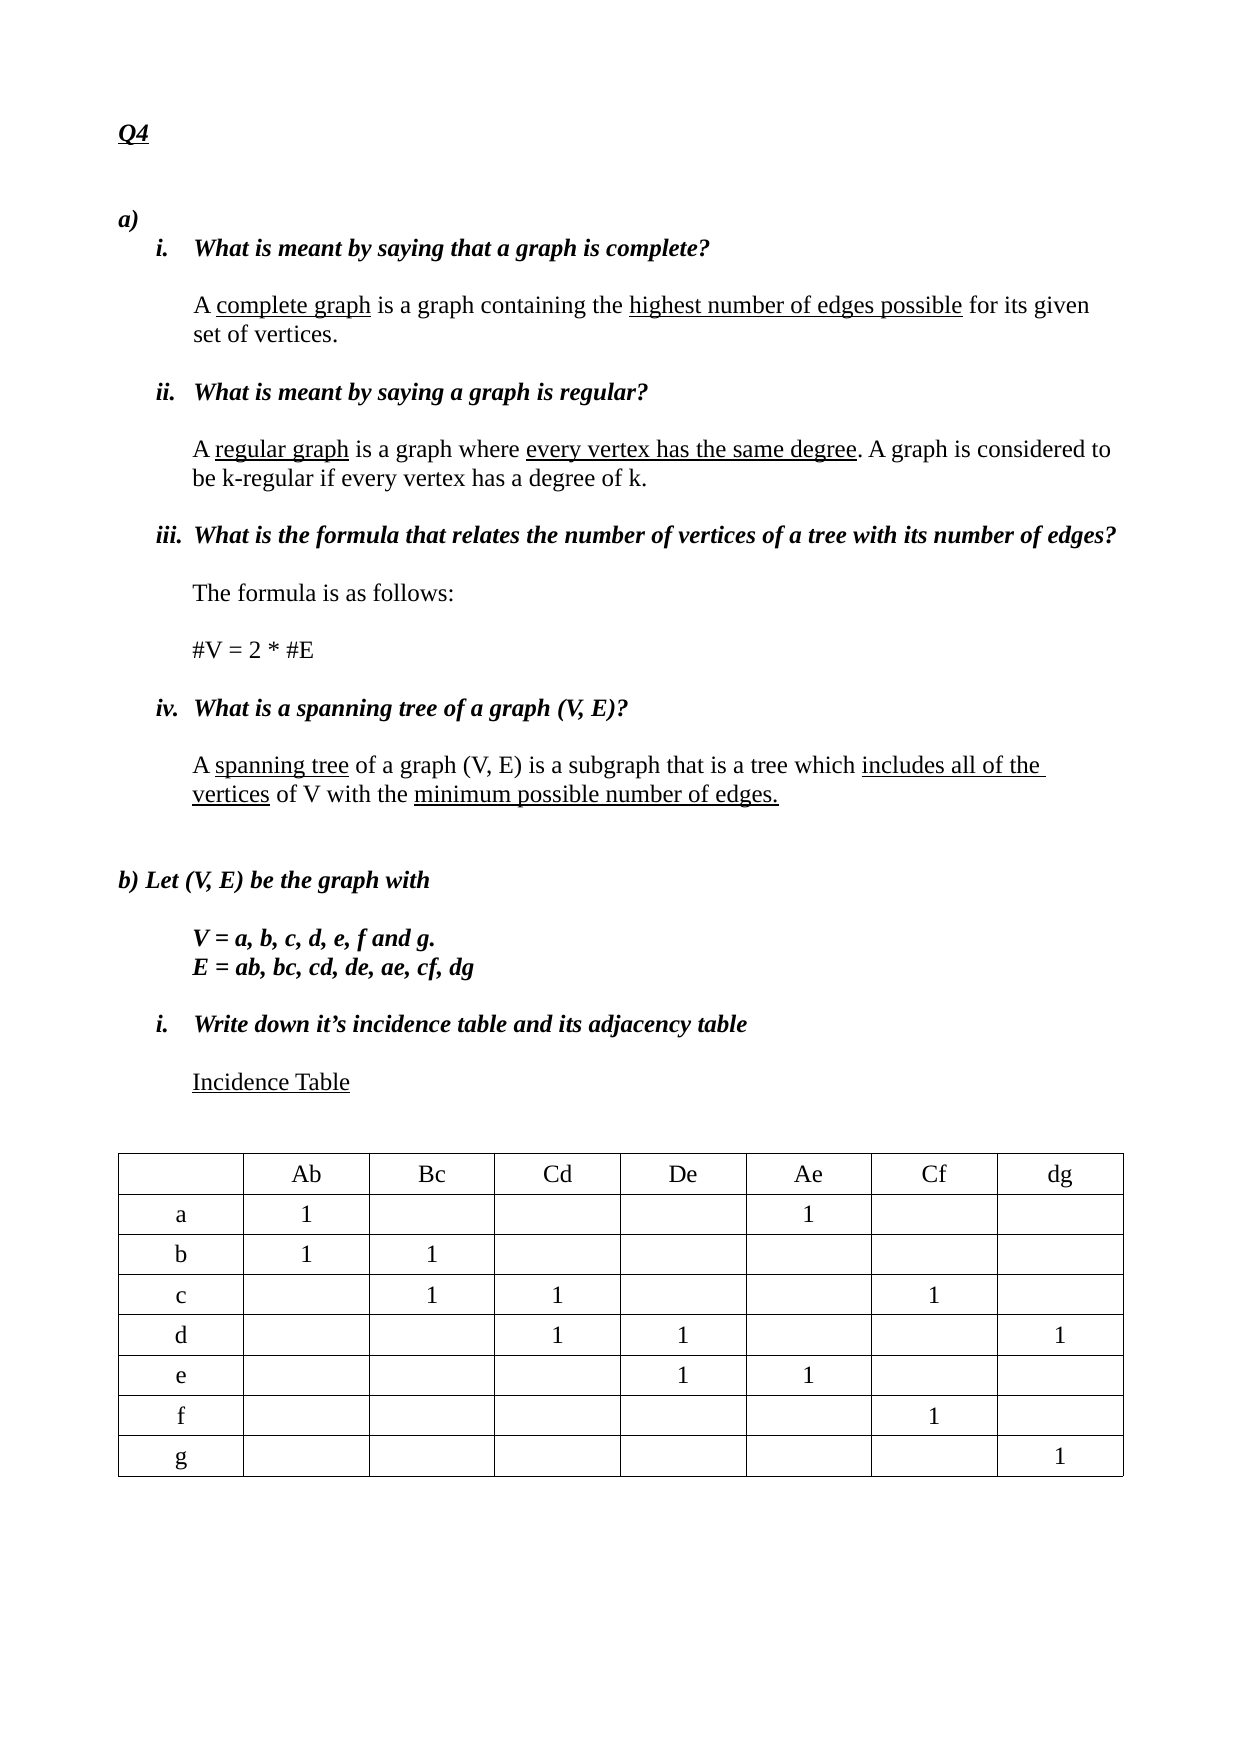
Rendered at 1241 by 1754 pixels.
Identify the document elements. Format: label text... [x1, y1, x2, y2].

table_cell [747, 1315, 871, 1355]
table_cell [495, 1235, 620, 1274]
table_header dg [998, 1154, 1123, 1193]
table_cell 1 [621, 1315, 746, 1355]
table_cell [370, 1356, 494, 1395]
text V = a, b, c, d, e, f and g. [118, 923, 1122, 952]
list What is meant by saying a graph is regular? [156, 377, 1122, 406]
table_cell 1 [495, 1275, 620, 1314]
table_header [119, 1154, 243, 1193]
table_cell [872, 1235, 997, 1274]
text #V = 2 * #E [118, 636, 1122, 664]
table_header Cd [495, 1154, 620, 1193]
table_header Ae [747, 1154, 871, 1193]
table_cell [621, 1436, 746, 1476]
table_header Ab [244, 1154, 369, 1193]
list What is a spanning tree of a graph (V, E)? [156, 693, 1122, 722]
table_cell 1 [370, 1275, 494, 1314]
table_cell [244, 1356, 369, 1395]
table_cell 1 [747, 1356, 871, 1395]
table_cell [998, 1195, 1123, 1234]
table_cell [495, 1436, 620, 1476]
table_cell [370, 1396, 494, 1435]
table_cell 1 [998, 1315, 1123, 1355]
table_cell d [119, 1315, 243, 1355]
table_cell [998, 1235, 1123, 1274]
table_cell [621, 1275, 746, 1314]
table_cell 1 [244, 1235, 369, 1274]
table_cell [872, 1436, 997, 1476]
table_cell 1 [872, 1396, 997, 1435]
table_cell a [119, 1195, 243, 1234]
table_cell [244, 1275, 369, 1314]
table_cell [621, 1235, 746, 1274]
table_cell [872, 1195, 997, 1234]
list A complete graph is a graph containing the highest number of edges possible for its given set of vertices. [156, 291, 1122, 348]
table_cell [495, 1195, 620, 1234]
table_cell c [119, 1275, 243, 1314]
table_cell [621, 1195, 746, 1234]
table_cell [495, 1356, 620, 1395]
text a) [118, 204, 1122, 233]
table_cell [495, 1396, 620, 1435]
table_cell [872, 1315, 997, 1355]
table_cell e [119, 1356, 243, 1395]
text Incidence Table [118, 1067, 1122, 1096]
list Write down it’s incidence table and its adjacency table [156, 1009, 1122, 1038]
text A spanning tree of a graph (V, E) is a subgraph that is a tree which includes all of the vertices of V with the minimum possible number of edges. [118, 751, 1122, 808]
text A regular graph is a graph where every vertex has the same degree. A graph is considered to be k-regular if every vertex has a degree of k. [118, 434, 1122, 492]
text The formula is as follows: [118, 578, 1122, 607]
text E = ab, bc, cd, de, ae, cf, dg [118, 952, 1122, 981]
table_cell [244, 1315, 369, 1355]
table_cell 1 [621, 1356, 746, 1395]
text b) Let (V, E) be the graph with [118, 866, 1122, 894]
table_cell [998, 1396, 1123, 1435]
table_cell f [119, 1396, 243, 1435]
table_cell [370, 1315, 494, 1355]
table_cell 1 [244, 1195, 369, 1234]
table_cell [370, 1195, 494, 1234]
table_cell 1 [495, 1315, 620, 1355]
table_cell 1 [747, 1195, 871, 1234]
table_cell 1 [370, 1235, 494, 1274]
table_cell [747, 1275, 871, 1314]
table_cell g [119, 1436, 243, 1476]
table_cell [872, 1356, 997, 1395]
table_cell [747, 1436, 871, 1476]
table_header Bc [370, 1154, 494, 1193]
table_cell [370, 1436, 494, 1476]
table_cell [621, 1396, 746, 1435]
text Q4 [118, 118, 1122, 147]
list What is meant by saying that a graph is complete? [156, 233, 1122, 262]
table_cell [747, 1396, 871, 1435]
table_header De [621, 1154, 746, 1193]
table_header Cf [872, 1154, 997, 1193]
table_cell 1 [998, 1436, 1123, 1476]
table_cell b [119, 1235, 243, 1274]
table_cell [747, 1235, 871, 1274]
table_cell [998, 1275, 1123, 1314]
table_cell [998, 1356, 1123, 1395]
list What is the formula that relates the number of vertices of a tree with its number of edges? [156, 521, 1122, 549]
table_cell [244, 1436, 369, 1476]
table_cell 1 [872, 1275, 997, 1314]
table_cell [244, 1396, 369, 1435]
